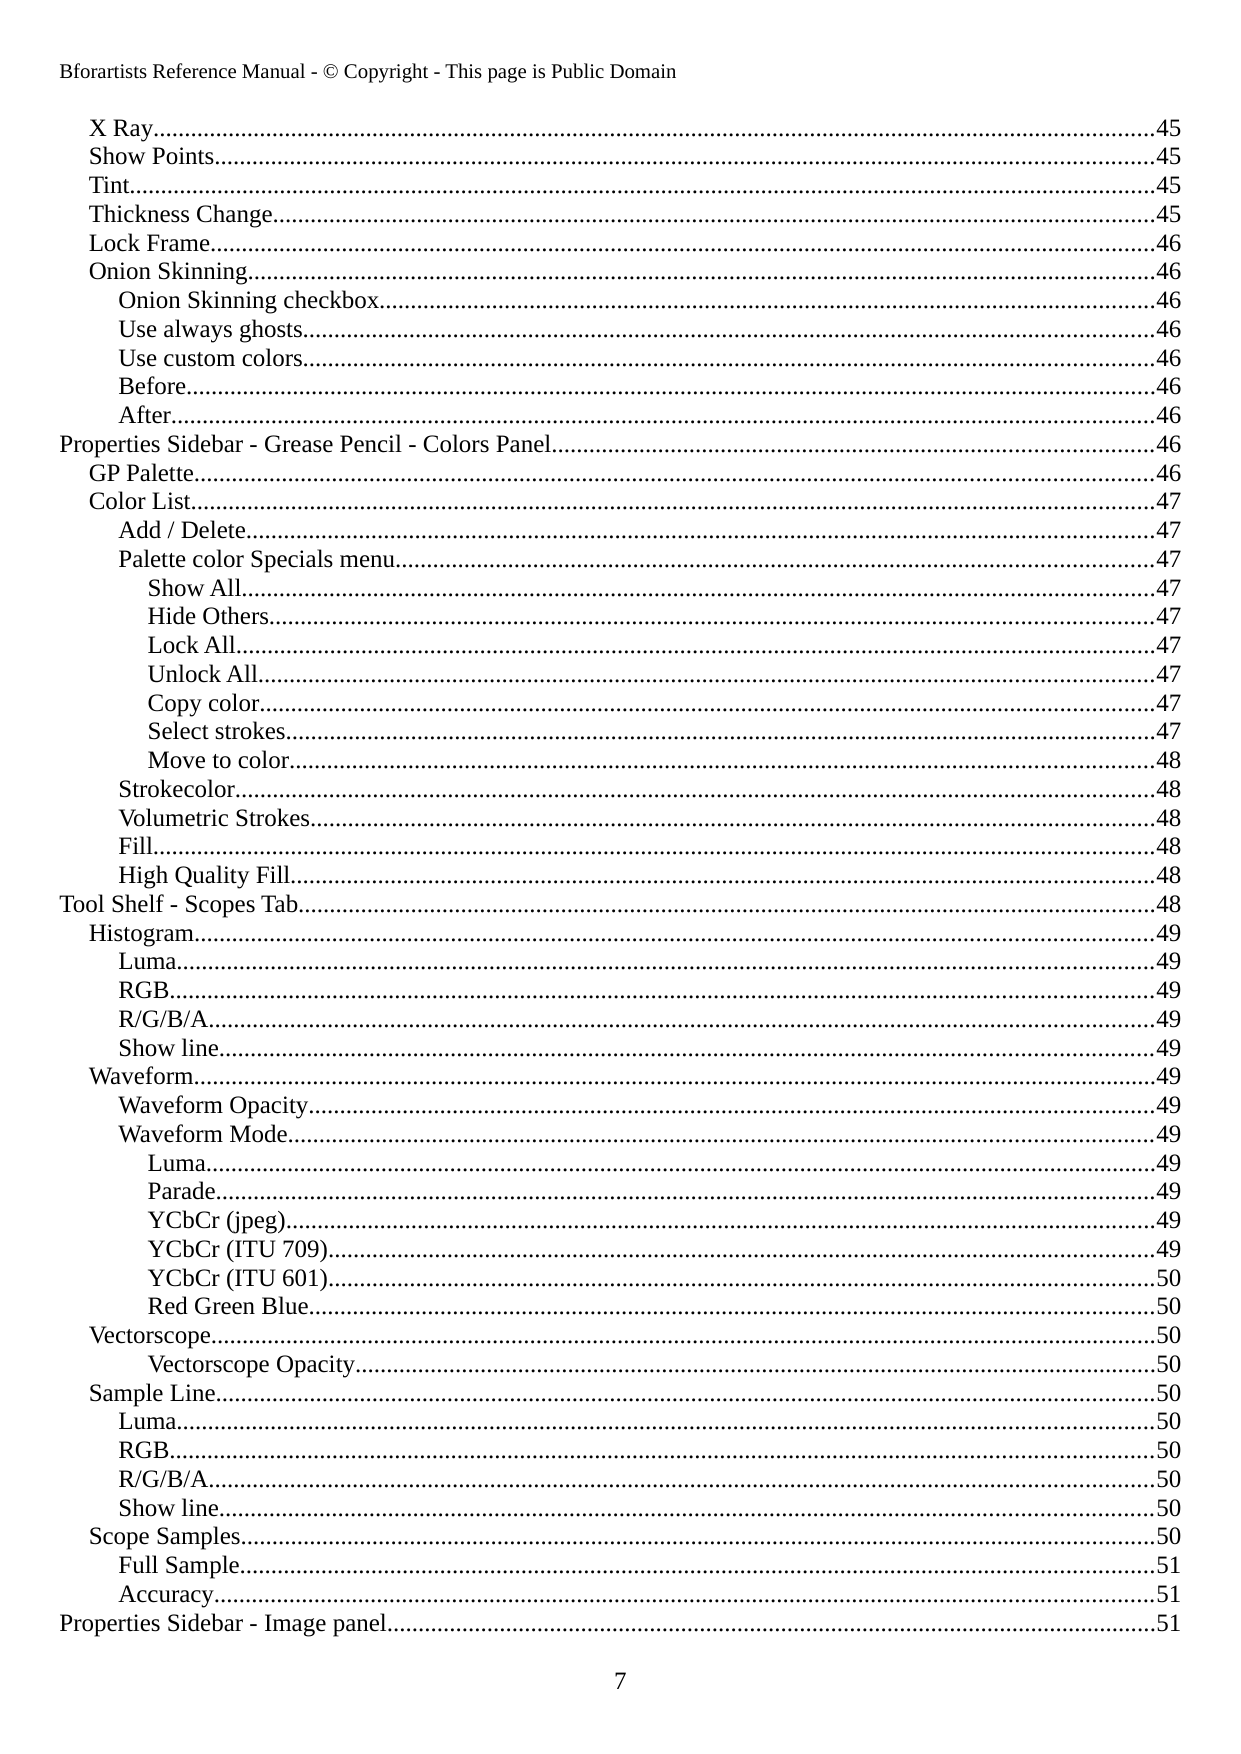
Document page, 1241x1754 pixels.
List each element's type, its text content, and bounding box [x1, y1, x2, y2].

text Full Sample 51 [118, 1550, 1181, 1579]
text GP Palette 46 [88, 458, 1181, 486]
text Properties Sidebar - Grease Pencil - Colors Panel 46 [59, 429, 1181, 458]
text R/G/B/A 50 [118, 1464, 1181, 1493]
text Waveform Mode 49 [118, 1119, 1181, 1148]
text Tool Shelf - Scopes Tab 48 [59, 889, 1181, 918]
text Unlock All 47 [147, 659, 1181, 688]
text High Quality Fill 48 [118, 860, 1181, 889]
text Parade 49 [147, 1176, 1181, 1205]
text RGB 49 [118, 975, 1181, 1004]
text Vectorscope 50 [88, 1320, 1181, 1349]
text Show Points 45 [88, 141, 1181, 170]
text Show line 49 [118, 1033, 1181, 1061]
text Onion Skinning 46 [88, 256, 1181, 285]
text Strokecolor 48 [118, 774, 1181, 803]
text YCbCr (ITU 601) 50 [147, 1263, 1181, 1291]
text Color List 47 [88, 486, 1181, 515]
text Volumetric Strokes 48 [118, 803, 1181, 831]
text Copy color 47 [147, 688, 1181, 716]
text RGB 50 [118, 1435, 1181, 1464]
text Use always ghosts 46 [118, 314, 1181, 343]
text Palette color Specials menu 47 [118, 544, 1181, 573]
text Properties Sidebar - Image panel 51 [59, 1608, 1181, 1636]
text Luma 50 [118, 1406, 1181, 1435]
text Luma 49 [118, 946, 1181, 975]
text R/G/B/A 49 [118, 1004, 1181, 1033]
text Histogram 49 [88, 918, 1181, 946]
text Luma 49 [147, 1148, 1181, 1176]
text Hide Others 47 [147, 601, 1181, 630]
text Fill 48 [118, 831, 1181, 860]
text Vectorscope Opacity 50 [147, 1349, 1181, 1378]
text Scope Samples 50 [88, 1521, 1181, 1550]
text Accuracy 51 [118, 1579, 1181, 1608]
text Waveform Opacity 49 [118, 1090, 1181, 1119]
text Move to color 48 [147, 745, 1181, 774]
text Onion Skinning checkbox 46 [118, 285, 1181, 314]
text YCbCr (jpeg) 49 [147, 1205, 1181, 1234]
text Lock All 47 [147, 630, 1181, 659]
text Tint 45 [88, 170, 1181, 199]
text Waveform 49 [88, 1061, 1181, 1090]
text Select strokes 47 [147, 716, 1181, 745]
text Add / Delete 47 [118, 515, 1181, 544]
text Show All 47 [147, 573, 1181, 601]
text Before 46 [118, 371, 1181, 400]
text Sample Line 50 [88, 1378, 1181, 1406]
text After 46 [118, 400, 1181, 429]
text Lock Frame 46 [88, 228, 1181, 256]
text Thickness Change 45 [88, 199, 1181, 228]
text Show line 50 [118, 1493, 1181, 1521]
text YCbCr (ITU 709) 49 [147, 1234, 1181, 1263]
text Red Green Blue 50 [147, 1291, 1181, 1320]
text Use custom colors 46 [118, 343, 1181, 371]
text X Ray 45 [88, 113, 1181, 141]
